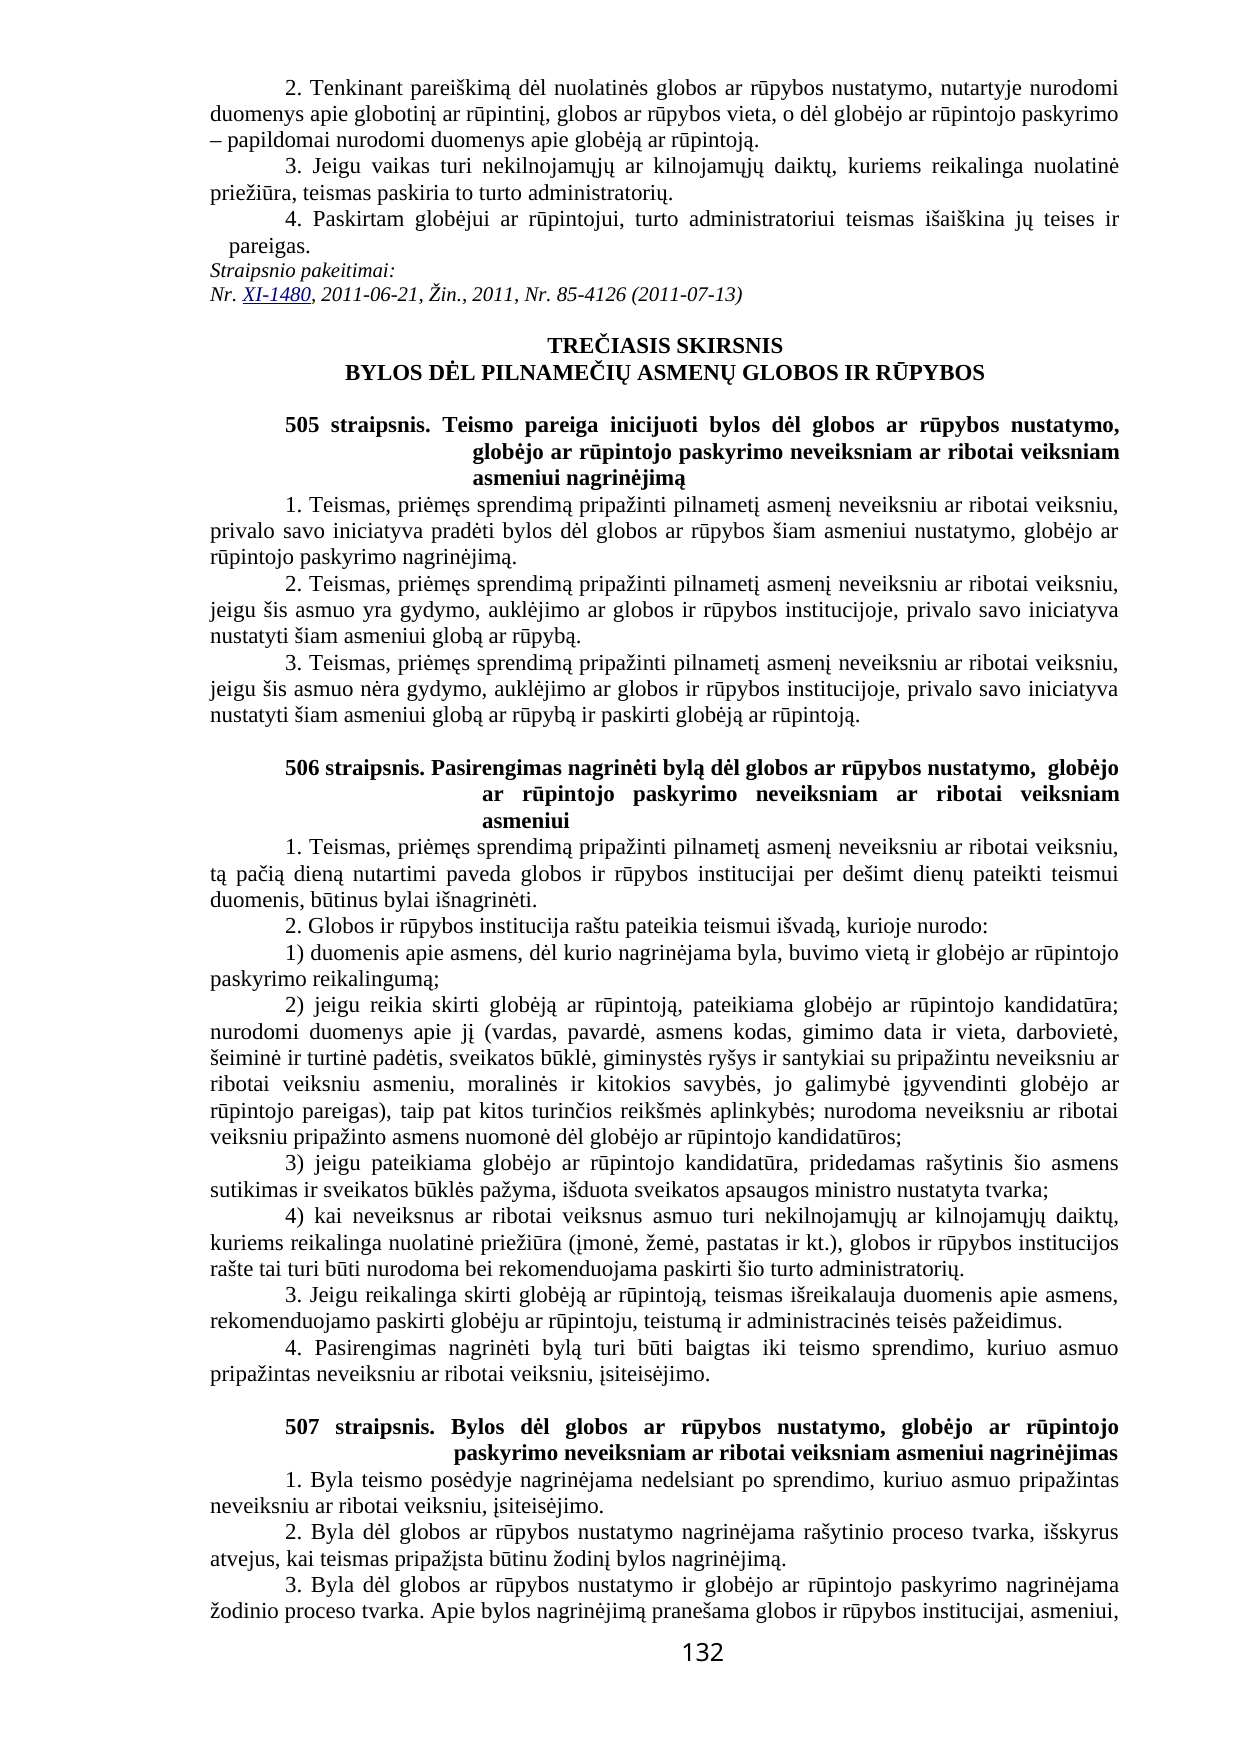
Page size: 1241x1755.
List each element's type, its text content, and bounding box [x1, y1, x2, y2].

subtitle bylos dėl Pilnamečių asmenų globos ir rūpybos [210, 359, 1120, 385]
text 4. Paskirtam globėjui ar rūpintojui, turto administratoriui teismas išaiškina jų teises ir pareigas. [229, 205, 1120, 258]
text 3. Jeigu vaikas turi nekilnojamųjų ar kilnojamųjų daiktų, kuriems reikalinga nuolatinė priežiūra, teismas paskiria to turto administratorių. [210, 153, 1120, 205]
text 2. Globos ir rūpybos institucija raštu pateikia teismui išvadą, kurioje nurodo: [210, 912, 1120, 939]
text 2) jeigu reikia skirti globėją ar rūpintoją, pateikiama globėjo ar rūpintojo kandidatūra; nurodomi duomenys apie jį (vardas, pavardė, asmens kodas, gimimo data ir vieta, darbovietė, šeiminė ir turtinė padėtis, sveikatos būklė, giminystės ryšys ir santykiai su pripažintu neveiksniu ar ribotai veiksniu asmeniu, moralinės ir kitokios savybės, jo galimybė įgyvendinti globėjo ar rūpintojo pareigas), taip pat kitos turinčios reikšmės aplinkybės; nurodoma neveiksniu ar ribotai veiksniu pripažinto asmens nuomonė dėl globėjo ar rūpintojo kandidatūros; [210, 991, 1120, 1149]
text 1) duomenis apie asmens, dėl kurio nagrinėjama byla, buvimo vietą ir globėjo ar rūpintojo paskyrimo reikalingumą; [210, 939, 1120, 991]
text 505 straipsnis. Teismo pareiga inicijuoti bylos dėl globos ar rūpybos nustatymo, globėjo ar rūpintojo paskyrimo neveiksniam ar ribotai veiksniam asmeniui nagrinėjimą [285, 412, 1120, 491]
text 1. Byla teismo posėdyje nagrinėjama nedelsiant po sprendimo, kuriuo asmuo pripažintas neveiksniu ar ribotai veiksniu, įsiteisėjimo. [210, 1466, 1120, 1518]
text Straipsnio pakeitimai: [210, 258, 1120, 282]
text 507 straipsnis. Bylos dėl globos ar rūpybos nustatymo, globėjo ar rūpintojo paskyrimo neveiksniam ar ribotai veiksniam asmeniui nagrinėjimas [285, 1413, 1120, 1466]
text 2. Tenkinant pareiškimą dėl nuolatinės globos ar rūpybos nustatymo, nutartyje nurodomi duomenys apie globotinį ar rūpintinį, globos ar rūpybos vieta, o dėl globėjo ar rūpintojo paskyrimo – papildomai nurodomi duomenys apie globėją ar rūpintoją. [210, 73, 1120, 153]
text Nr. XI-1480, 2011-06-21, Žin., 2011, Nr. 85-4126 (2011-07-13) [210, 282, 1120, 306]
text 3) jeigu pateikiama globėjo ar rūpintojo kandidatūra, pridedamas rašytinis šio asmens sutikimas ir sveikatos būklės pažyma, išduota sveikatos apsaugos ministro nustatyta tvarka; [210, 1149, 1120, 1202]
text 1. Teismas, priėmęs sprendimą pripažinti pilnametį asmenį neveiksniu ar ribotai veiksniu, privalo savo iniciatyva pradėti bylos dėl globos ar rūpybos šiam asmeniui nustatymo, globėjo ar rūpintojo paskyrimo nagrinėjimą. [210, 491, 1120, 570]
text 4. Pasirengimas nagrinėti bylą turi būti baigtas iki teismo sprendimo, kuriuo asmuo pripažintas neveiksniu ar ribotai veiksniu, įsiteisėjimo. [210, 1334, 1120, 1387]
text 4) kai neveiksnus ar ribotai veiksnus asmuo turi nekilnojamųjų ar kilnojamųjų daiktų, kuriems reikalinga nuolatinė priežiūra (įmonė, žemė, pastatas ir kt.), globos ir rūpybos institucijos rašte tai turi būti nurodoma bei rekomenduojama paskirti šio turto administratorių. [210, 1202, 1120, 1281]
text 3. Byla dėl globos ar rūpybos nustatymo ir globėjo ar rūpintojo paskyrimo nagrinėjama žodinio proceso tvarka. Apie bylos nagrinėjimą pranešama globos ir rūpybos institucijai, asmeniui, [210, 1571, 1120, 1624]
text 3. Jeigu reikalinga skirti globėją ar rūpintoją, teismas išreikalauja duomenis apie asmens, rekomenduojamo paskirti globėju ar rūpintoju, teistumą ir administracinės teisės pažeidimus. [210, 1281, 1120, 1334]
text 3. Teismas, priėmęs sprendimą pripažinti pilnametį asmenį neveiksniu ar ribotai veiksniu, jeigu šis asmuo nėra gydymo, auklėjimo ar globos ir rūpybos institucijoje, privalo savo iniciatyva nustatyti šiam asmeniui globą ar rūpybą ir paskirti globėją ar rūpintoją. [210, 649, 1120, 728]
text 1. Teismas, priėmęs sprendimą pripažinti pilnametį asmenį neveiksniu ar ribotai veiksniu, tą pačią dieną nutartimi paveda globos ir rūpybos institucijai per dešimt dienų pateikti teismui duomenis, būtinus bylai išnagrinėti. [210, 833, 1120, 912]
subtitle TREČIASIS SKIRSNIS [210, 332, 1120, 359]
text 2. Teismas, priėmęs sprendimą pripažinti pilnametį asmenį neveiksniu ar ribotai veiksniu, jeigu šis asmuo yra gydymo, auklėjimo ar globos ir rūpybos institucijoje, privalo savo iniciatyva nustatyti šiam asmeniui globą ar rūpybą. [210, 570, 1120, 649]
text 506 straipsnis. Pasirengimas nagrinėti bylą dėl globos ar rūpybos nustatymo, globėjo ar rūpintojo paskyrimo neveiksniam ar ribotai veiksniam asmeniui [285, 754, 1120, 833]
text 2. Byla dėl globos ar rūpybos nustatymo nagrinėjama rašytinio proceso tvarka, išskyrus atvejus, kai teismas pripažįsta būtinu žodinį bylos nagrinėjimą. [210, 1518, 1120, 1571]
